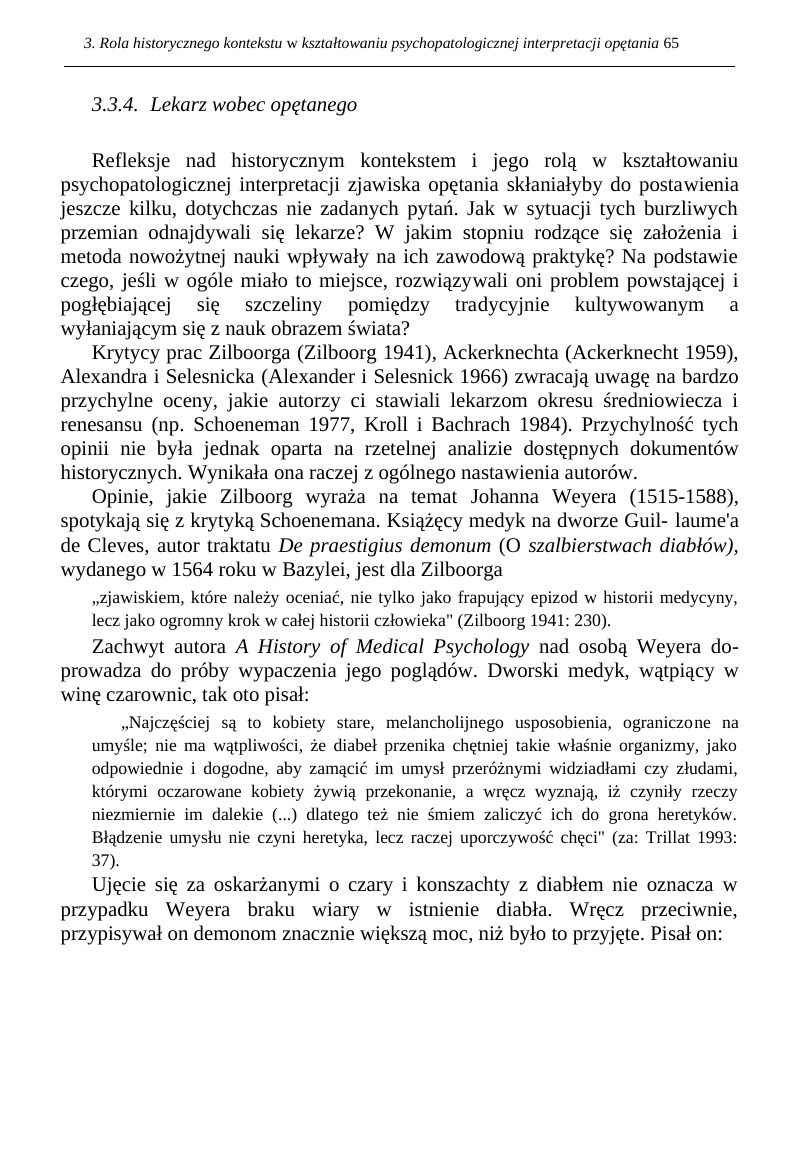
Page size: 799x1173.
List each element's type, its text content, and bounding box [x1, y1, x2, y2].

text Opinie, jakie Zilboorg wyraża na temat Johanna Weyera (1515-1588), spotykają się z krytyką Schoenemana. Książęcy medyk na dworze Guil- laume'a de Cleves, autor traktatu De praestigius demonum (O szalbierstwach diabłów), wydanego w 1564 roku w Bazylei, jest dla Zilboorga [60, 484, 739, 581]
text 3. Rola historycznego kontekstu w kształtowaniu psychopatologicznej interpretacji opętania 65 [84, 34, 737, 52]
text Ujęcie się za oskarżanymi o czary i konszachty z diabłem nie oznacza w przypadku Weyera braku wiary w istnienie diabła. Wręcz przeciwnie, przypisywał on demonom znacznie większą moc, niż było to przyjęte. Pi­sał on: [60, 872, 739, 944]
text „zjawiskiem, które należy oceniać, nie tylko jako frapujący epizod w historii medycyny, lecz jako ogromny krok w całej historii człowieka" (Zilboorg 1941: 230). [92, 587, 739, 631]
text Refleksje nad historycznym kontekstem i jego rolą w kształtowaniu psychopatologicznej interpretacji zjawiska opętania skłaniałyby do posta­wienia jeszcze kilku, dotychczas nie zadanych pytań. Jak w sytuacji tych burzliwych przemian odnajdywali się lekarze? W jakim stopniu rodzące się założenia i metoda nowożytnej nauki wpływały na ich zawodową praktykę? Na podstawie czego, jeśli w ogóle miało to miejsce, rozwiązy­wali oni problem powstającej i pogłębiającej się szczeliny pomiędzy tra­dycyjnie kultywowanym a wyłaniającym się z nauk obrazem świata? [60, 147, 739, 340]
text „Najczęściej są to kobiety stare, melancholijnego usposobienia, ograniczo­ne na umyśle; nie ma wątpliwości, że diabeł przenika chętniej takie właśnie organizmy, jako odpowiednie i dogodne, aby zamącić im umysł przeróżnymi widziadłami czy złudami, którymi oczarowane kobiety żywią przekonanie, a wręcz wyznają, iż czyniły rzeczy niezmiernie im dalekie (...) dlatego też nie śmiem zaliczyć ich do grona heretyków. Błądzenie umysłu nie czyni heretyka, lecz raczej uporczywość chęci" (za: Trillat 1993: 37). [92, 712, 739, 870]
list Lekarz wobec opętanego [60, 92, 739, 116]
text Zachwyt autora A History of Medical Psychology nad osobą Weyera do­prowadza do próby wypaczenia jego poglądów. Dworski medyk, wątpią­cy w winę czarownic, tak oto pisał: [60, 633, 739, 706]
text Krytycy prac Zilboorga (Zilboorg 1941), Ackerknechta (Ackerknecht 1959), Alexandra i Selesnicka (Alexander i Selesnick 1966) zwracają uwa­gę na bardzo przychylne oceny, jakie autorzy ci stawiali lekarzom okresu średniowiecza i renesansu (np. Schoeneman 1977, Kroll i Bachrach 1984). Przychylność tych opinii nie była jednak oparta na rzetelnej analizie do­stępnych dokumentów historycznych. Wynikała ona raczej z ogólnego nastawienia autorów. [60, 340, 739, 484]
